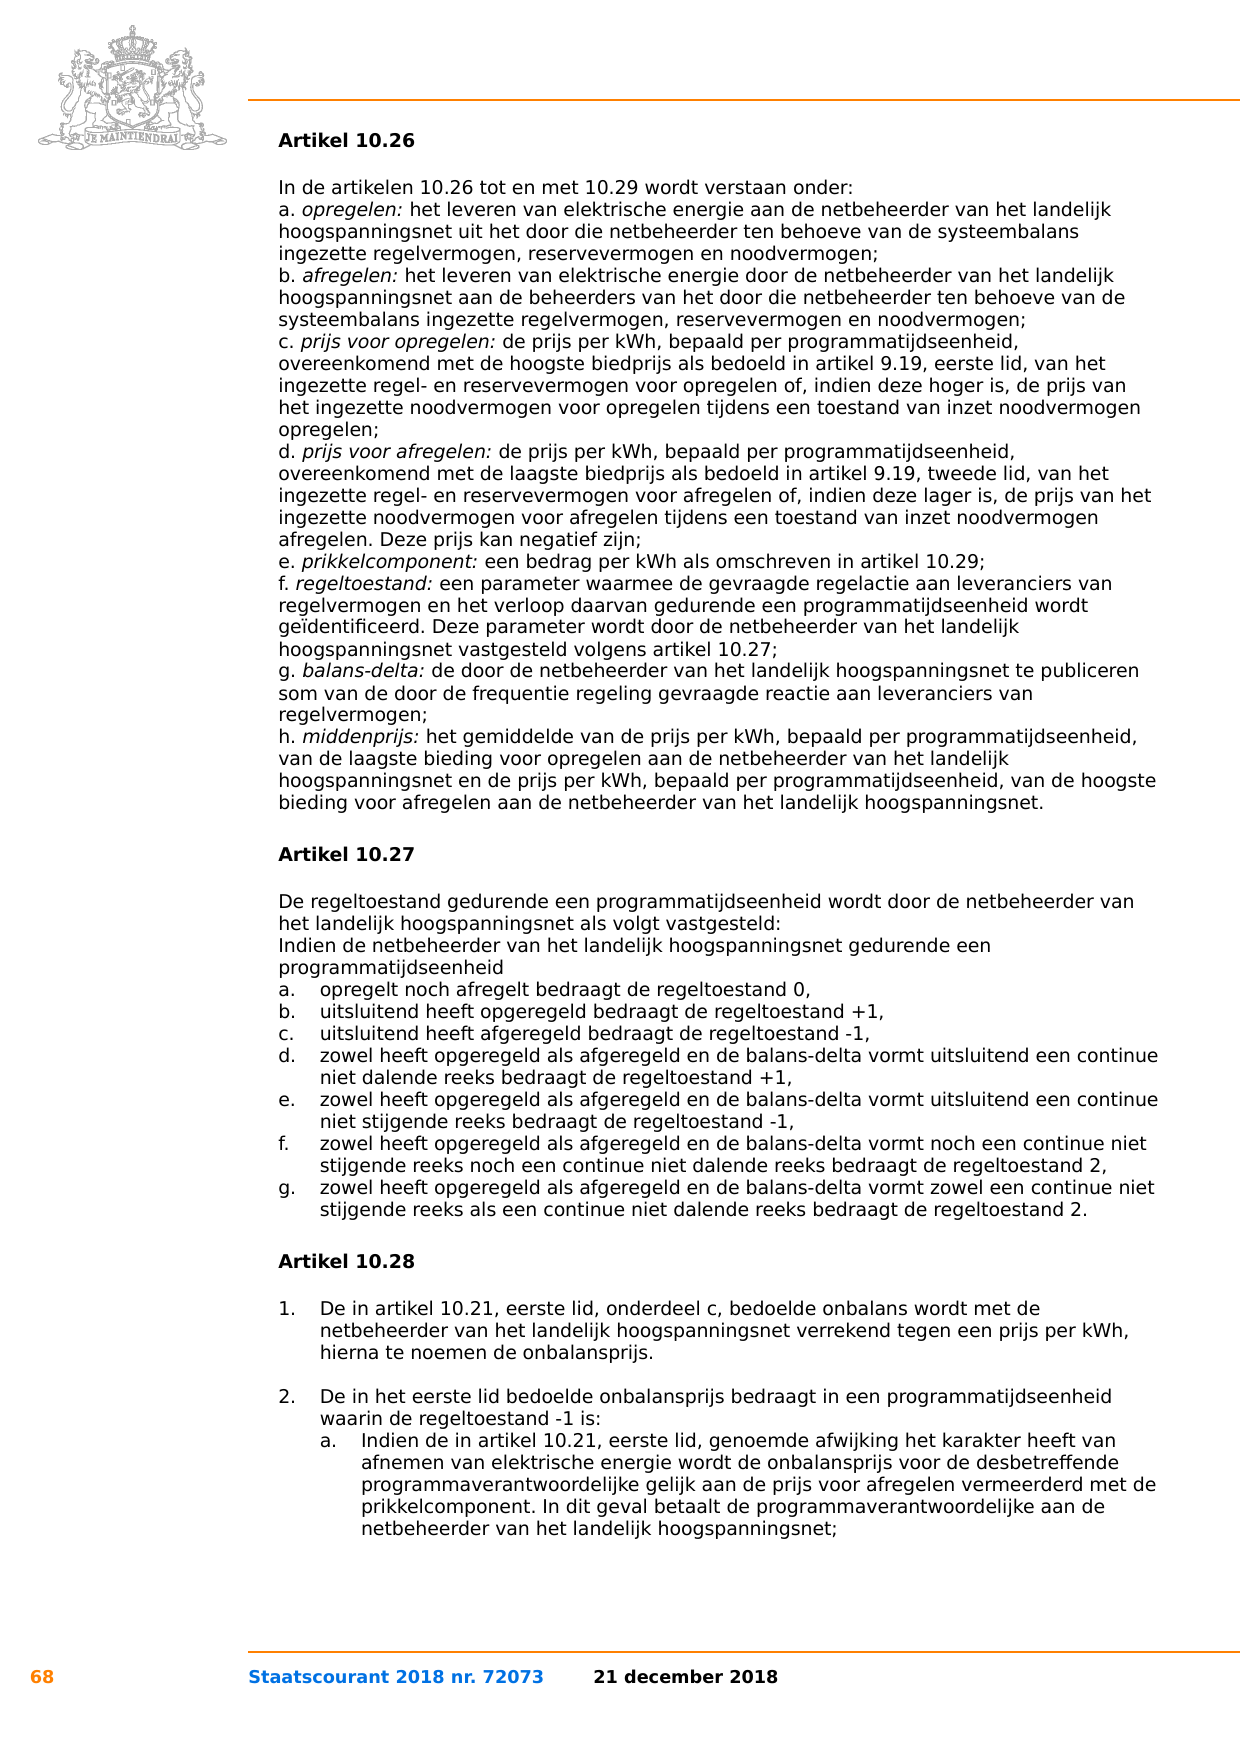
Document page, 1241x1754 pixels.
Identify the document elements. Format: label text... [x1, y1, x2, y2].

text d. zowel heeft opgeregeld als afgeregeld en de balans-delta vormt uitsluitend een continue niet dalende reeks bedraagt de regeltoestand +1, [278, 1045, 1163, 1089]
text Indien de netbeheerder van het landelijk hoogspanningsnet gedurende een programmatijdseenheid [278, 935, 1163, 979]
text b. afregelen: het leveren van elektrische energie door de netbeheerder van het landelijk hoogspanningsnet aan de beheerders van het door die netbeheerder ten behoeve van de systeembalans ingezette regelvermogen, reservevermogen en noodvermogen; [278, 265, 1163, 331]
text 2. De in het eerste lid bedoelde onbalansprijs bedraagt in een programmatijdseenheid waarin de regeltoestand -1 is: [278, 1386, 1163, 1430]
text g. zowel heeft opgeregeld als afgeregeld en de balans-delta vormt zowel een continue niet stijgende reeks als een continue niet dalende reeks bedraagt de regeltoestand 2. [278, 1177, 1163, 1221]
text h. middenprijs: het gemiddelde van de prijs per kWh, bepaald per programmatijdseenheid, van de laagste bieding voor opregelen aan de netbeheerder van het landelijk hoogspanningsnet en de prijs per kWh, bepaald per programmatijdseenheid, van de hoogste bieding voor afregelen aan de netbeheerder van het landelijk hoogspanningsnet. [278, 726, 1163, 814]
text f. regeltoestand: een parameter waarmee de gevraagde regelactie aan leveranciers van regelvermogen en het verloop daarvan gedurende een programmatijdseenheid wordt geïdentificeerd. Deze parameter wordt door de netbeheerder van het landelijk hoogspanningsnet vastgesteld volgens artikel 10.27; [278, 572, 1163, 660]
text d. prijs voor afregelen: de prijs per kWh, bepaald per programmatijdseenheid, overeenkomend met de laagste biedprijs als bedoeld in artikel 9.19, tweede lid, van het ingezette regel- en reservevermogen voor afregelen of, indien deze lager is, de prijs van het ingezette noodvermogen voor afregelen tijdens een toestand van inzet noodvermogen afregelen. Deze prijs kan negatief zijn; [278, 441, 1163, 551]
text b. uitsluitend heeft opgeregeld bedraagt de regeltoestand +1, [278, 1001, 1163, 1023]
text c. uitsluitend heeft afgeregeld bedraagt de regeltoestand -1, [278, 1023, 1163, 1045]
text 1. De in artikel 10.21, eerste lid, onderdeel c, bedoelde onbalans wordt met de netbeheerder van het landelijk hoogspanningsnet verrekend tegen een prijs per kWh, hierna te noemen de onbalansprijs. [278, 1298, 1163, 1364]
text In de artikelen 10.26 tot en met 10.29 wordt verstaan onder: [278, 177, 1163, 199]
text c. prijs voor opregelen: de prijs per kWh, bepaald per programmatijdseenheid, overeenkomend met de hoogste biedprijs als bedoeld in artikel 9.19, eerste lid, van het ingezette regel- en reservevermogen voor opregelen of, indien deze hoger is, de prijs van het ingezette noodvermogen voor opregelen tijdens een toestand van inzet noodvermogen opregelen; [278, 331, 1163, 441]
text De regeltoestand gedurende een programmatijdseenheid wordt door de netbeheerder van het landelijk hoogspanningsnet als volgt vastgesteld: [278, 891, 1163, 935]
text f. zowel heeft opgeregeld als afgeregeld en de balans-delta vormt noch een continue niet stijgende reeks noch een continue niet dalende reeks bedraagt de regeltoestand 2, [278, 1133, 1163, 1177]
subtitle Artikel 10.28 [278, 1251, 1163, 1273]
picture [38, 25, 227, 150]
text e. zowel heeft opgeregeld als afgeregeld en de balans-delta vormt uitsluitend een continue niet stijgende reeks bedraagt de regeltoestand -1, [278, 1089, 1163, 1133]
subtitle Artikel 10.26 [278, 130, 1163, 152]
text a. opregelt noch afregelt bedraagt de regeltoestand 0, [278, 979, 1163, 1001]
text e. prikkelcomponent: een bedrag per kWh als omschreven in artikel 10.29; [278, 551, 1163, 572]
text a. Indien de in artikel 10.21, eerste lid, genoemde afwijking het karakter heeft van afnemen van elektrische energie wordt de onbalansprijs voor de desbetreffende programmaverantwoordelijke gelijk aan de prijs voor afregelen vermeerderd met de prikkelcomponent. In dit geval betaalt de programmaverantwoordelijke aan de netbeheerder van het landelijk hoogspanningsnet; [319, 1430, 1163, 1539]
text a. opregelen: het leveren van elektrische energie aan de netbeheerder van het landelijk hoogspanningsnet uit het door die netbeheerder ten behoeve van de systeembalans ingezette regelvermogen, reservevermogen en noodvermogen; [278, 199, 1163, 265]
text g. balans-delta: de door de netbeheerder van het landelijk hoogspanningsnet te publiceren som van de door de frequentie regeling gevraagde reactie aan leveranciers van regelvermogen; [278, 660, 1163, 726]
subtitle Artikel 10.27 [278, 844, 1163, 866]
